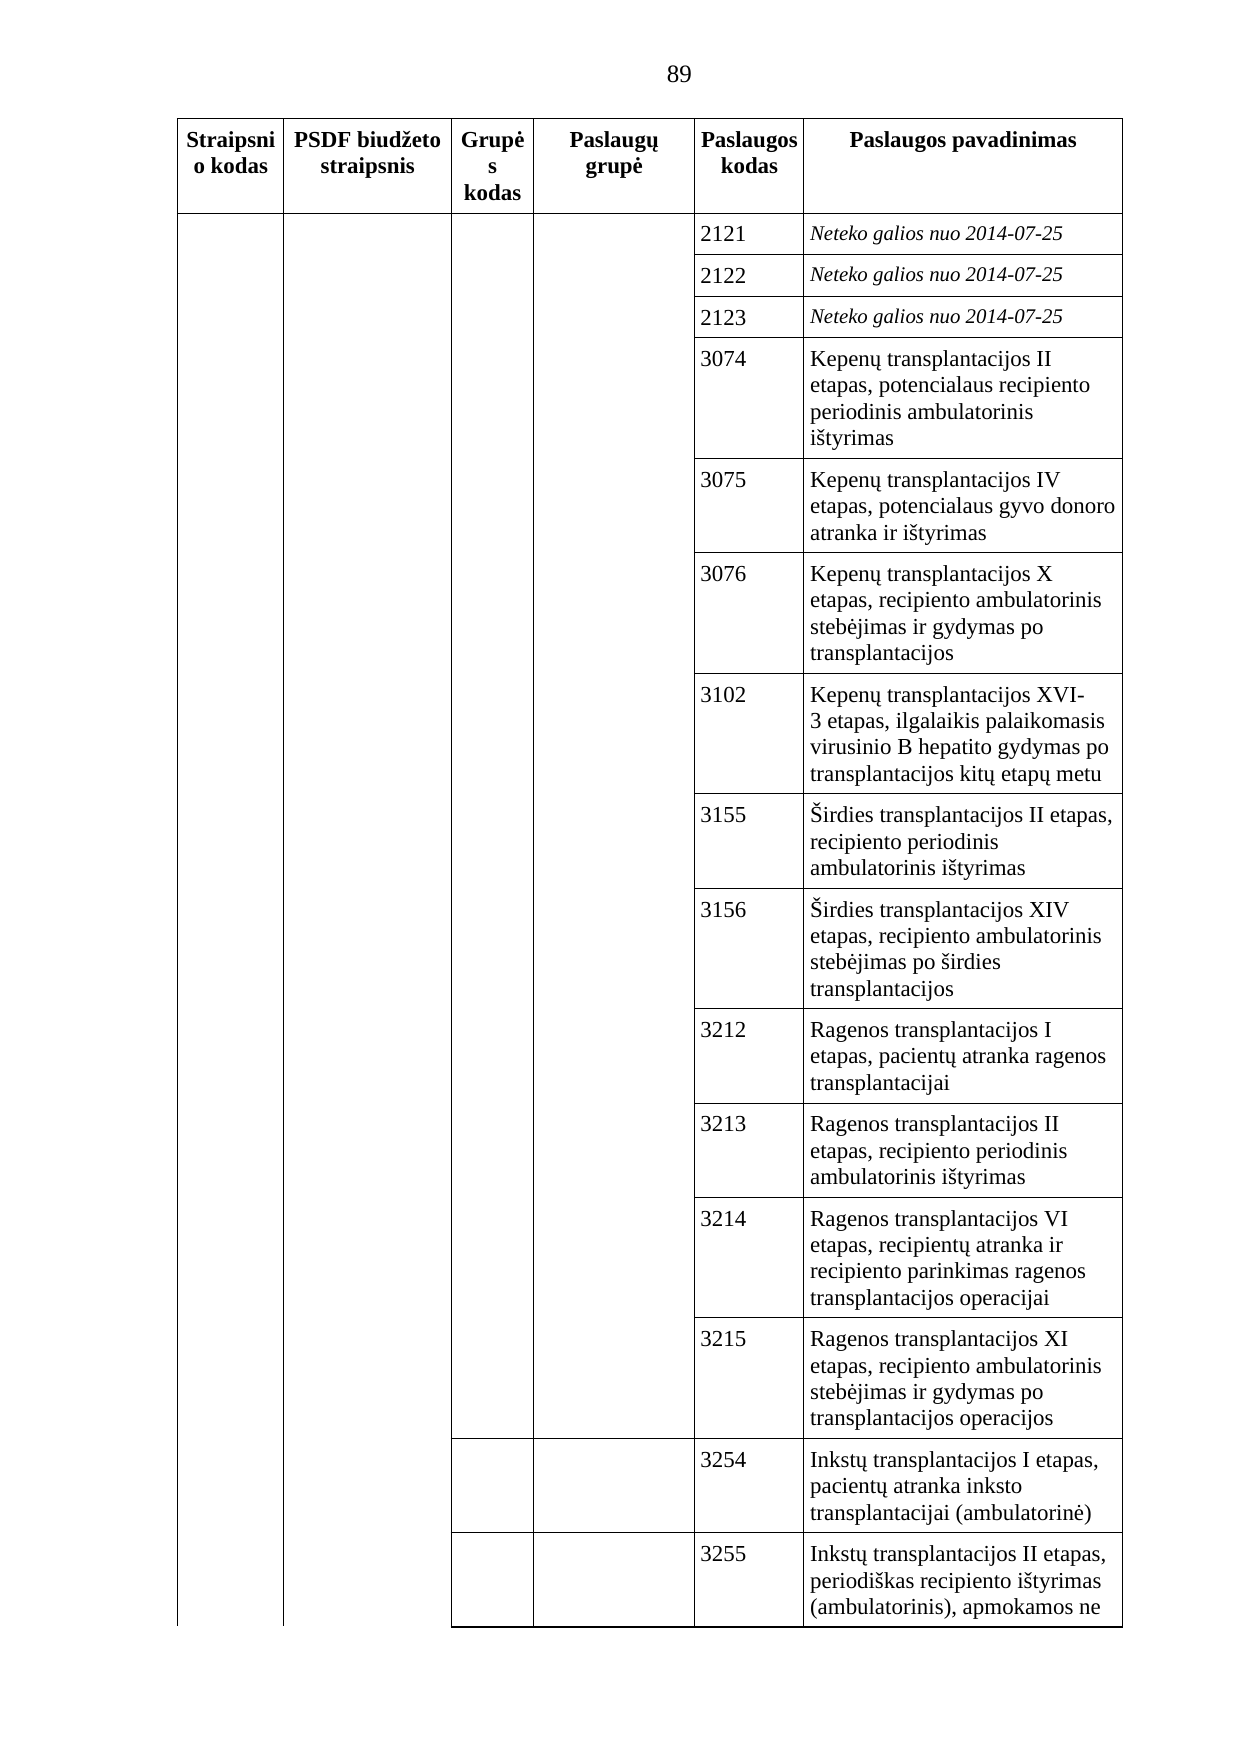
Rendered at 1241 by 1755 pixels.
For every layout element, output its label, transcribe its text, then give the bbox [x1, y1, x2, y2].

table_cell Širdies transplantacijos XIV etapas, recipiento ambulatorinis stebėjimas po širdies transplantacijos [804, 889, 1122, 1008]
table_cell [452, 888, 533, 1438]
table_cell [534, 552, 694, 673]
table_cell [452, 1439, 533, 1532]
table_cell [534, 1439, 694, 1532]
table_cell 2121 [695, 214, 803, 254]
table_cell [284, 214, 451, 254]
table_cell [452, 793, 533, 887]
table_cell Širdies transplantacijos II etapas, recipiento periodinis ambulatorinis ištyrimas [804, 794, 1122, 887]
table_cell [284, 888, 451, 1008]
table_cell [284, 254, 451, 296]
table_cell [452, 296, 533, 337]
table_cell [534, 337, 694, 458]
table_cell [284, 1008, 451, 1102]
table_cell [178, 296, 283, 337]
table_cell 3212 [695, 1009, 803, 1102]
table_cell [178, 673, 283, 793]
table_cell Ragenos transplantacijos I etapas, pacientų atranka ragenos transplantacijai [804, 1009, 1122, 1102]
table_cell [452, 337, 533, 458]
table_cell Inkstų transplantacijos I etapas, pacientų atranka inksto transplantacijai (ambulatorinė) [804, 1439, 1122, 1532]
table_cell [452, 1533, 533, 1626]
table_cell [284, 673, 451, 793]
table_header PSDF biudžeto straipsnis [284, 119, 451, 212]
table_header Paslaugos kodas [695, 119, 803, 212]
table_cell Ragenos transplantacijos VI etapas, recipientų atranka ir recipiento parinkimas ragenos transplantacijos operacijai [804, 1198, 1122, 1317]
table_cell Kepenų transplantacijos XVI-3 etapas, ilgalaikis palaikomasis virusinio B hepatito gydymas po transplantacijos kitų etapų metu [804, 674, 1122, 793]
table_cell [452, 214, 533, 254]
table_cell [284, 1103, 451, 1197]
table_cell 2123 [695, 297, 803, 337]
table_cell [284, 296, 451, 337]
table_cell Inkstų transplantacijos II etapas, periodiškas recipiento ištyrimas (ambulatorinis), apmokamos ne [804, 1533, 1122, 1626]
table_cell [178, 888, 283, 1008]
table_header Paslaugos pavadinimas [804, 119, 1122, 212]
table_cell 3215 [695, 1318, 803, 1438]
table_header Paslaugų grupė [534, 119, 694, 212]
table_cell [452, 673, 533, 793]
table_cell [178, 458, 283, 552]
table_cell [534, 254, 694, 296]
table_cell [284, 1532, 451, 1626]
table_cell 3075 [695, 459, 803, 552]
table_cell [178, 1197, 283, 1317]
table_cell Neteko galios nuo 2014-07-25 [804, 297, 1122, 337]
table_cell 3156 [695, 889, 803, 1008]
table_cell [178, 254, 283, 296]
table_cell 3155 [695, 794, 803, 887]
table_cell 3076 [695, 553, 803, 673]
table_cell [178, 214, 283, 254]
table_cell [452, 458, 533, 552]
table_cell Ragenos transplantacijos XI etapas, recipiento ambulatorinis stebėjimas ir gydymas po transplantacijos operacijos [804, 1318, 1122, 1438]
table_cell [178, 337, 283, 458]
table_cell [534, 296, 694, 337]
table_cell 2122 [695, 255, 803, 296]
table_cell [284, 1317, 451, 1438]
table_cell 3254 [695, 1439, 803, 1532]
table_header Straipsnio kodas [178, 119, 283, 212]
table_cell [178, 552, 283, 673]
table_cell [452, 552, 533, 673]
table_cell 3255 [695, 1533, 803, 1626]
table_cell Ragenos transplantacijos II etapas, recipiento periodinis ambulatorinis ištyrimas [804, 1104, 1122, 1197]
table_cell [534, 214, 694, 254]
table_cell Neteko galios nuo 2014-07-25 [804, 255, 1122, 296]
table_header Grupės kodas [452, 119, 533, 212]
table_cell 3213 [695, 1104, 803, 1197]
table_cell 3102 [695, 674, 803, 793]
table_cell [178, 1103, 283, 1197]
table_cell [284, 552, 451, 673]
table_cell [284, 1438, 451, 1532]
table_cell Kepenų transplantacijos X etapas, recipiento ambulatorinis stebėjimas ir gydymas po transplantacijos [804, 553, 1122, 673]
table_cell [534, 793, 694, 887]
table_cell Kepenų transplantacijos II etapas, potencialaus recipiento periodinis ambulatorinis ištyrimas [804, 338, 1122, 458]
table_cell [284, 793, 451, 887]
table_cell [534, 888, 694, 1438]
table_cell [284, 337, 451, 458]
table_cell [534, 1533, 694, 1626]
table_cell [178, 1438, 283, 1532]
table_cell [178, 793, 283, 887]
table_cell [178, 1317, 283, 1438]
table_cell 3214 [695, 1198, 803, 1317]
table_cell Kepenų transplantacijos IV etapas, potencialaus gyvo donoro atranka ir ištyrimas [804, 459, 1122, 552]
table_cell Neteko galios nuo 2014-07-25 [804, 214, 1122, 254]
table_cell [534, 458, 694, 552]
table_cell [284, 458, 451, 552]
table_cell [178, 1008, 283, 1102]
table_cell [178, 1532, 283, 1626]
table_cell [534, 673, 694, 793]
table_cell 3074 [695, 338, 803, 458]
table_cell [452, 254, 533, 296]
table_cell [284, 1197, 451, 1317]
